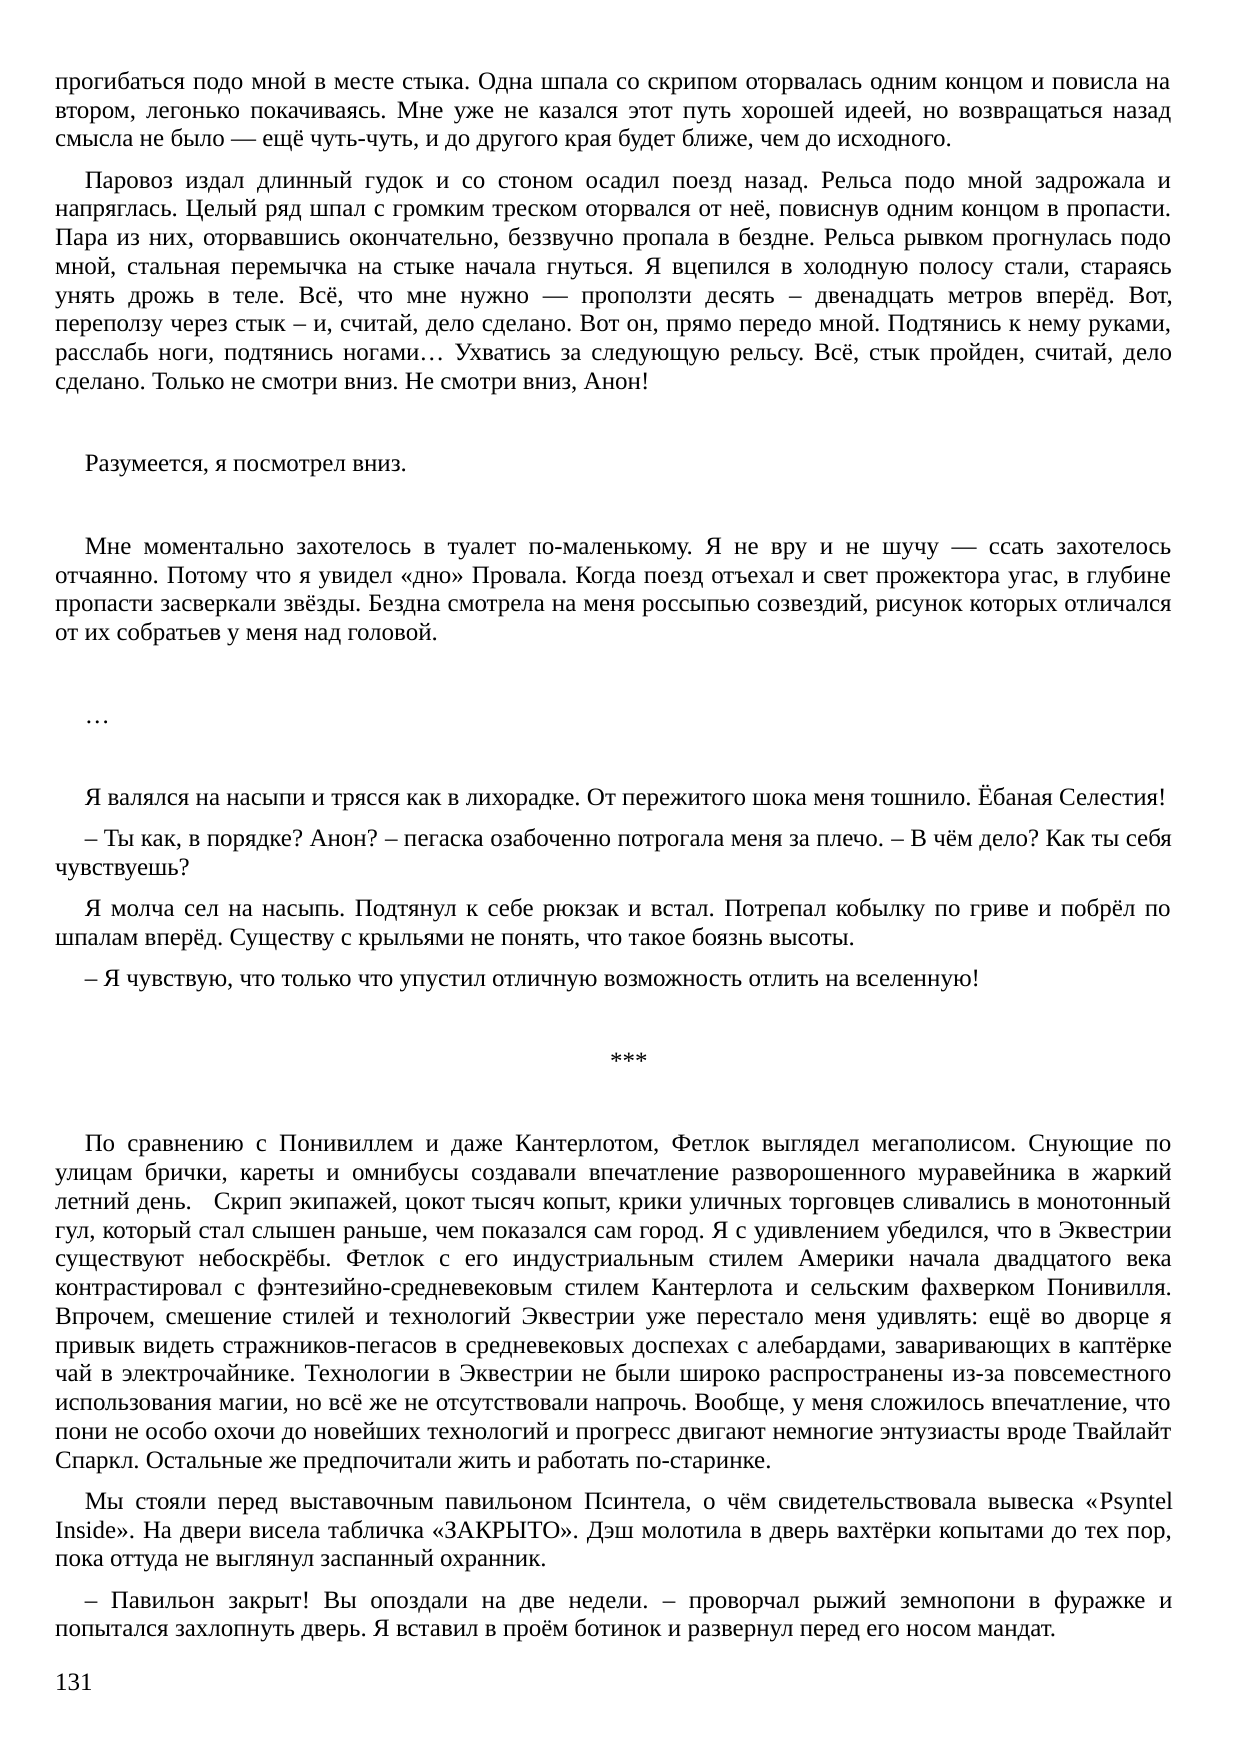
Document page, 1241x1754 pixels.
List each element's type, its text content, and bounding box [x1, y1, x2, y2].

text Мне моментально захотелось в туалет по-маленькому. Я не вру и не шучу — ссать захотелось отчаянно. Потому что я увидел «дно» Провала. Когда поезд отъехал и свет прожектора угас, в глубине пропасти засверкали звёзды. Бездна смотрела на меня россыпью созвездий, рисунок которых отличался от их собратьев у меня над головой. [55, 531, 1173, 646]
text … [55, 700, 1173, 728]
text прогибаться подо мной в месте стыка. Одна шпала со скрипом оторвалась одним концом и повисла на втором, легонько покачиваясь. Мне уже не казался этот путь хорошей идеей, но возвращаться назад смысла не было — ещё чуть-чуть, и до другого края будет ближе, чем до исходного. [55, 66, 1173, 152]
text Разумеется, я посмотрел вниз. [55, 448, 1173, 477]
text Мы стояли перед выставочным павильоном Псинтела, о чём свидетельствовала вывеска «Psyntel Inside». На двери висела табличка «ЗАКРЫТО». Дэш молотила в дверь вахтёрки копытами до тех пор, пока оттуда не выглянул заспанный охранник. [55, 1486, 1173, 1572]
text Я молча сел на насыпь. Подтянул к себе рюкзак и встал. Потрепал кобылку по гриве и побрёл по шпалам вперёд. Существу с крыльями не понять, что такое боязнь высоты. [55, 893, 1173, 951]
text Паровоз издал длинный гудок и со стоном осадил поезд назад. Рельса подо мной задрожала и напряглась. Целый ряд шпал с громким треском оторвался от неё, повиснув одним концом в пропасти. Пара из них, оторвавшись окончательно, беззвучно пропала в бездне. Рельса рывком прогнулась подо мной, стальная перемычка на стыке начала гнуться. Я вцепился в холодную полосу стали, стараясь унять дрожь в теле. Всё, что мне нужно — проползти десять – двенадцать метров вперёд. Вот, переползу через стык – и, считай, дело сделано. Вот он, прямо передо мной. Подтянись к нему руками, расслабь ноги, подтянись ногами… Ухватись за следующую рельсу. Всё, стык пройден, считай, дело сделано. Только не смотри вниз. Не смотри вниз, Анон! [55, 165, 1173, 395]
text – Я чувствую, что только что упустил отличную возможность отлить на вселенную! [55, 963, 1173, 992]
text Я валялся на насыпи и трясся как в лихорадке. От пережитого шока меня тошнило. Ёбаная Селестия! [55, 782, 1173, 811]
text – Ты как, в порядке? Анон? – пегаска озабоченно потрогала меня за плечо. – В чём дело? Как ты себя чувствуешь? [55, 823, 1173, 881]
text По сравнению с Понивиллем и даже Кантерлотом, Фетлок выглядел мегаполисом. Снующие по улицам брички, кареты и омнибусы создавали впечатление разворошенного муравейника в жаркий летний день. Скрип экипажей, цокот тысяч копыт, крики уличных торговцев сливались в монотонный гул, который стал слышен раньше, чем показался сам город. Я с удивлением убедился, что в Эквестрии существуют небоскрёбы. Фетлок с его индустриальным стилем Америки начала двадцатого века контрастировал с фэнтезийно-средневековым стилем Кантерлота и сельским фахверком Понивилля. Впрочем, смешение стилей и технологий Эквестрии уже перестало меня удивлять: ещё во дворце я привык видеть стражников-пегасов в средневековых доспехах с алебардами, заваривающих в каптёрке чай в электрочайнике. Технологии в Эквестрии не были широко распространены из-за повсеместного использования магии, но всё же не отсутствовали напрочь. Вообще, у меня сложилось впечатление, что пони не особо охочи до новейших технологий и прогресс двигают немногие энтузиасты вроде Твайлайт Спаркл. Остальные же предпочитали жить и работать по-старинке. [55, 1128, 1173, 1473]
text – Павильон закрыт! Вы опоздали на две недели. – проворчал рыжий земнопони в фуражке и попытался захлопнуть дверь. Я вставил в проём ботинок и развернул перед его носом мандат. [55, 1585, 1173, 1642]
text *** [55, 1046, 1173, 1075]
